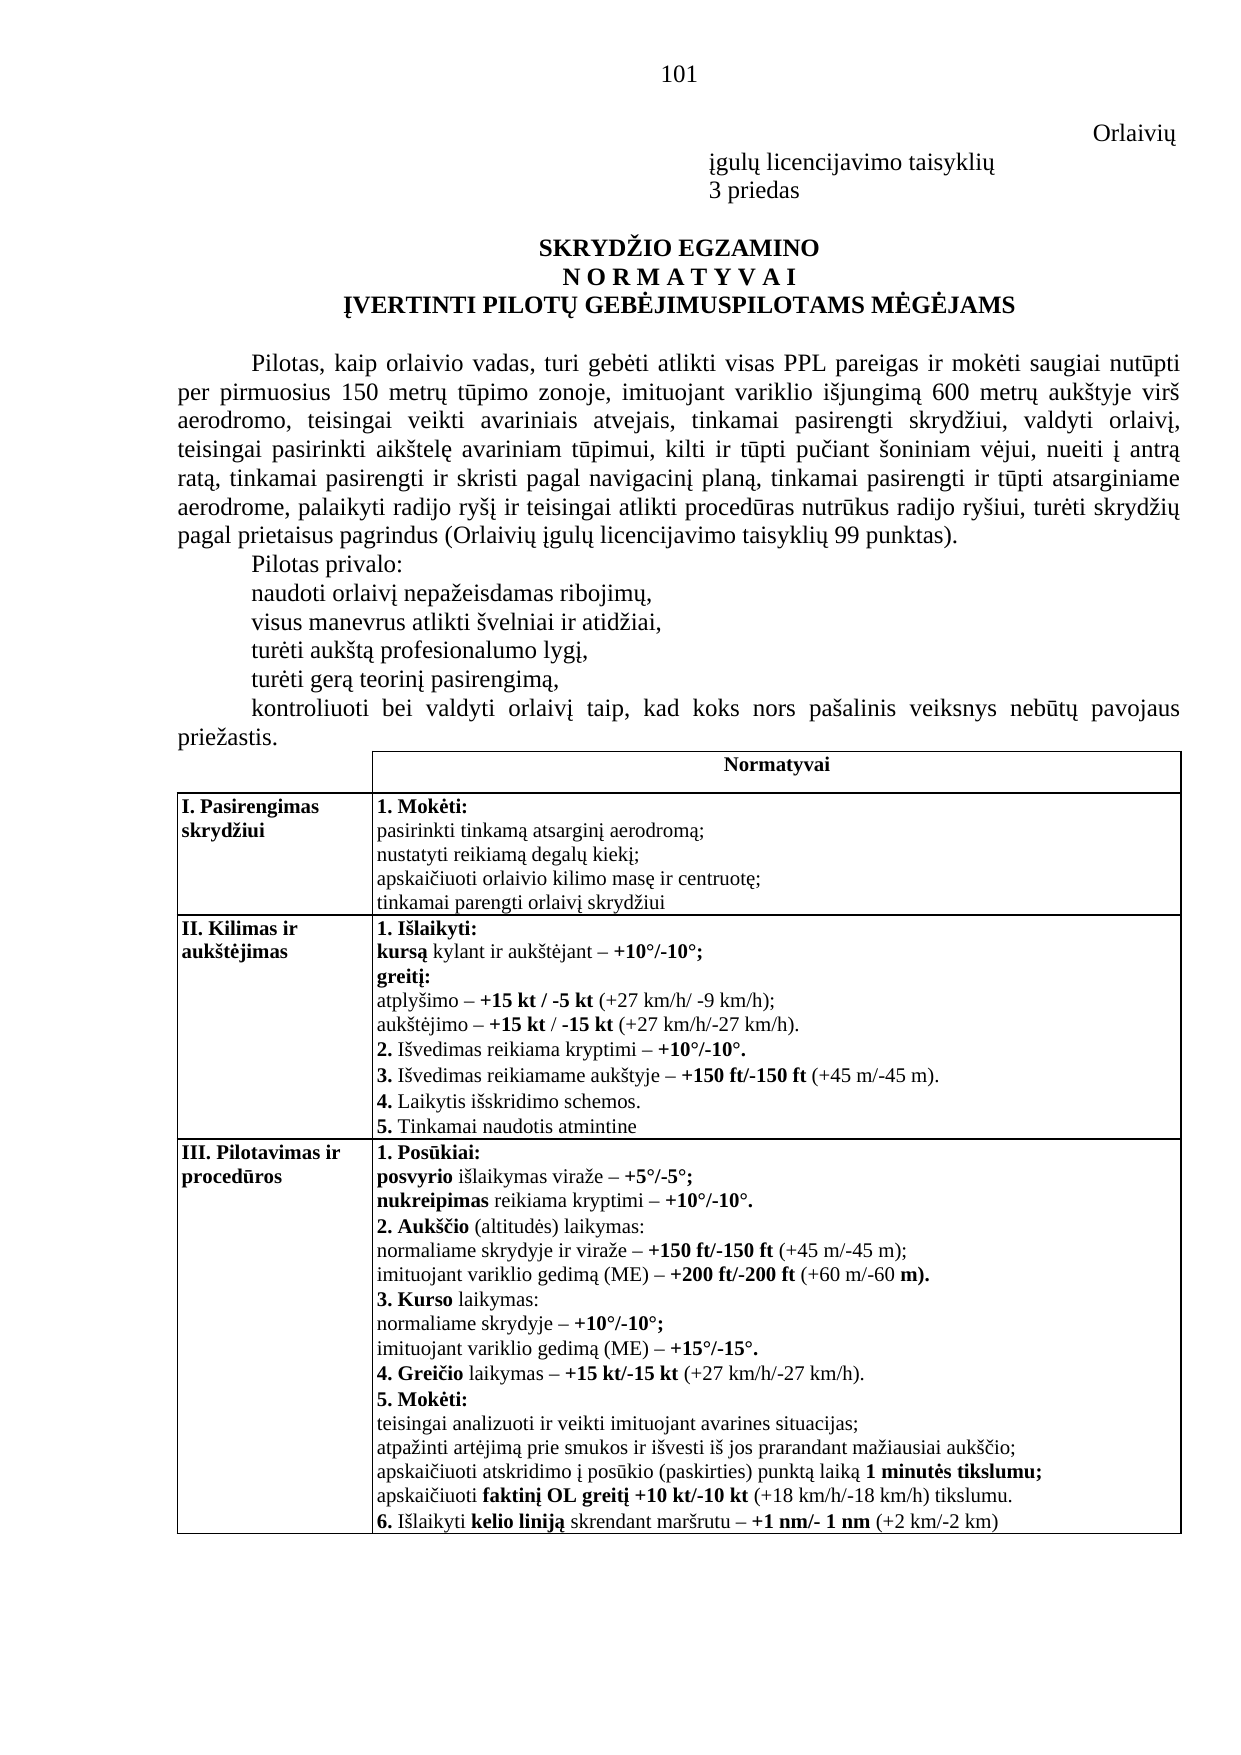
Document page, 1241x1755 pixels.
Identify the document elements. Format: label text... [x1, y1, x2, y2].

text naudoti orlaivį nepažeisdamas ribojimų, [177, 578, 1181, 607]
table_cell I. Pasirengimas skrydžiui [178, 794, 372, 914]
table_cell 4. Greičio laikymas – +15 kt/-15 kt (+27 km/h/-27 km/h). [373, 1360, 1180, 1385]
table_cell 3. Išvedimas reikiamame aukštyje – +150 ft/-150 ft (+45 m/-45 m). [373, 1061, 1180, 1087]
table_cell 5. Tinkamai naudotis atmintine [373, 1113, 1180, 1138]
text Pilotas, kaip orlaivio vadas, turi gebėti atlikti visas PPL pareigas ir mokėti saugiai nutūpti per pirmuosius 150 metrų tūpimo zonoje, imituojant variklio išjungimą 600 metrų aukštyje virš aerodromo, teisingai veikti avariniais atvejais, tinkamai pasirengti skrydžiui, valdyti orlaivį, teisingai pasirinkti aikštelę avariniam tūpimui, kilti ir tūpti pučiant šoniniam vėjui, nueiti į antrą ratą, tinkamai pasirengti ir skristi pagal navigacinį planą, tinkamai pasirengti ir tūpti atsarginiame aerodrome, palaikyti radijo ryšį ir teisingai atlikti procedūras nutrūkus radijo ryšiui, turėti skrydžių pagal prietaisus pagrindus (Orlaivių įgulų licencijavimo taisyklių 99 punktas). [177, 348, 1181, 549]
table_header [177, 751, 372, 792]
table_cell II. Kilimas ir aukštėjimas [178, 916, 372, 1138]
table_cell 2. Išvedimas reikiama kryptimi – +10°/-10°. [373, 1036, 1180, 1061]
table_cell 2. Aukščio (altitudės) laikymas: normaliame skrydyje ir viraže – +150 ft/-150 ft (+45 m/-45 m); imituojant variklio gedimą (ME) – +200 ft/-200 ft (+60 m/-60 m). [373, 1212, 1180, 1286]
text turėti gerą teorinį pasirengimą, [177, 664, 1181, 693]
text turėti aukštą profesionalumo lygį, [177, 636, 1181, 664]
text Skrydžio egzamino [177, 233, 1181, 262]
table_cell III. Pilotavimas ir procedūros [178, 1140, 372, 1533]
text Pilotas privalo: [177, 549, 1181, 578]
text Orlaivių įgulų licencijavimo taisyklių [709, 118, 1181, 176]
text NORMATYVAI [177, 262, 1181, 291]
text visus manevrus atlikti švelniai ir atidžiai, [177, 607, 1181, 636]
table_cell 4. Laikytis išskridimo schemos. [373, 1087, 1180, 1113]
table_header Normatyvai [373, 752, 1180, 792]
table_cell 6. Išlaikyti kelio liniją skrendant maršrutu – +1 nm/- 1 nm (+2 km/-2 km) [373, 1507, 1180, 1533]
text 3 priedas [177, 176, 1181, 204]
table_cell 5. Mokėti: teisingai analizuoti ir veikti imituojant avarines situacijas; atpažinti artėjimą prie smukos ir išvesti iš jos prarandant mažiausiai aukščio; apskaičiuoti atskridimo į posūkio (paskirties) punktą laiką 1 minutės tikslumu; apskaičiuoti faktinį OL greitį +10 kt/-10 kt (+18 km/h/-18 km/h) tikslumu. [373, 1385, 1180, 1507]
text įvertinti pilotų gebėjimusPILOTAMS MĖGĖJAMS [177, 291, 1181, 319]
text kontroliuoti bei valdyti orlaivį taip, kad koks nors pašalinis veiksnys nebūtų pavojaus priežastis. [177, 693, 1181, 751]
table_cell 3. Kurso laikymas: normaliame skrydyje – +10°/-10°; imituojant variklio gedimą (ME) – +15°/-15°. [373, 1286, 1180, 1359]
